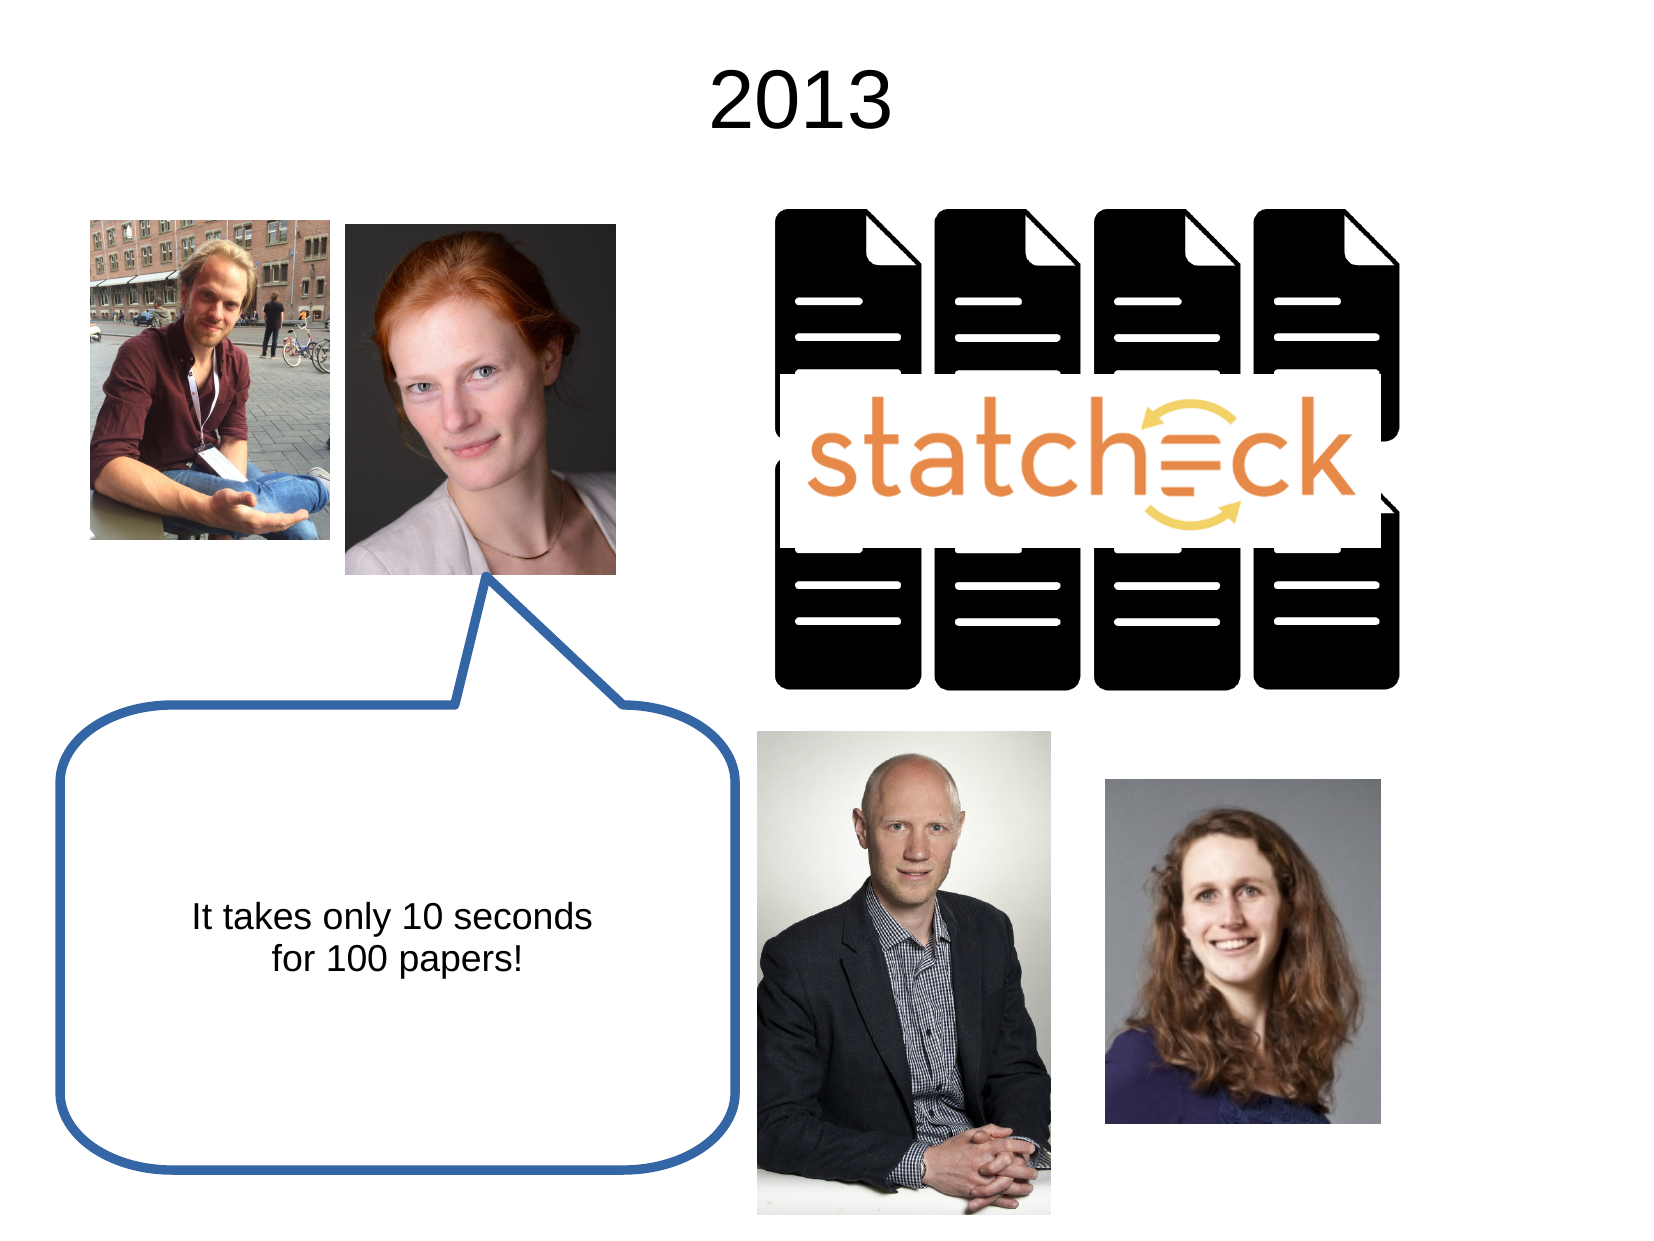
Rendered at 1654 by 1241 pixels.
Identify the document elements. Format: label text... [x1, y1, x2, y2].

picture [1105, 779, 1381, 1124]
picture [757, 731, 1051, 1216]
text_box 2013 [380, 45, 1221, 154]
picture [345, 224, 616, 575]
picture [90, 220, 330, 541]
text_box It takes only 10 seconds for 100 papers! [60, 576, 736, 1171]
picture [751, 196, 1411, 699]
